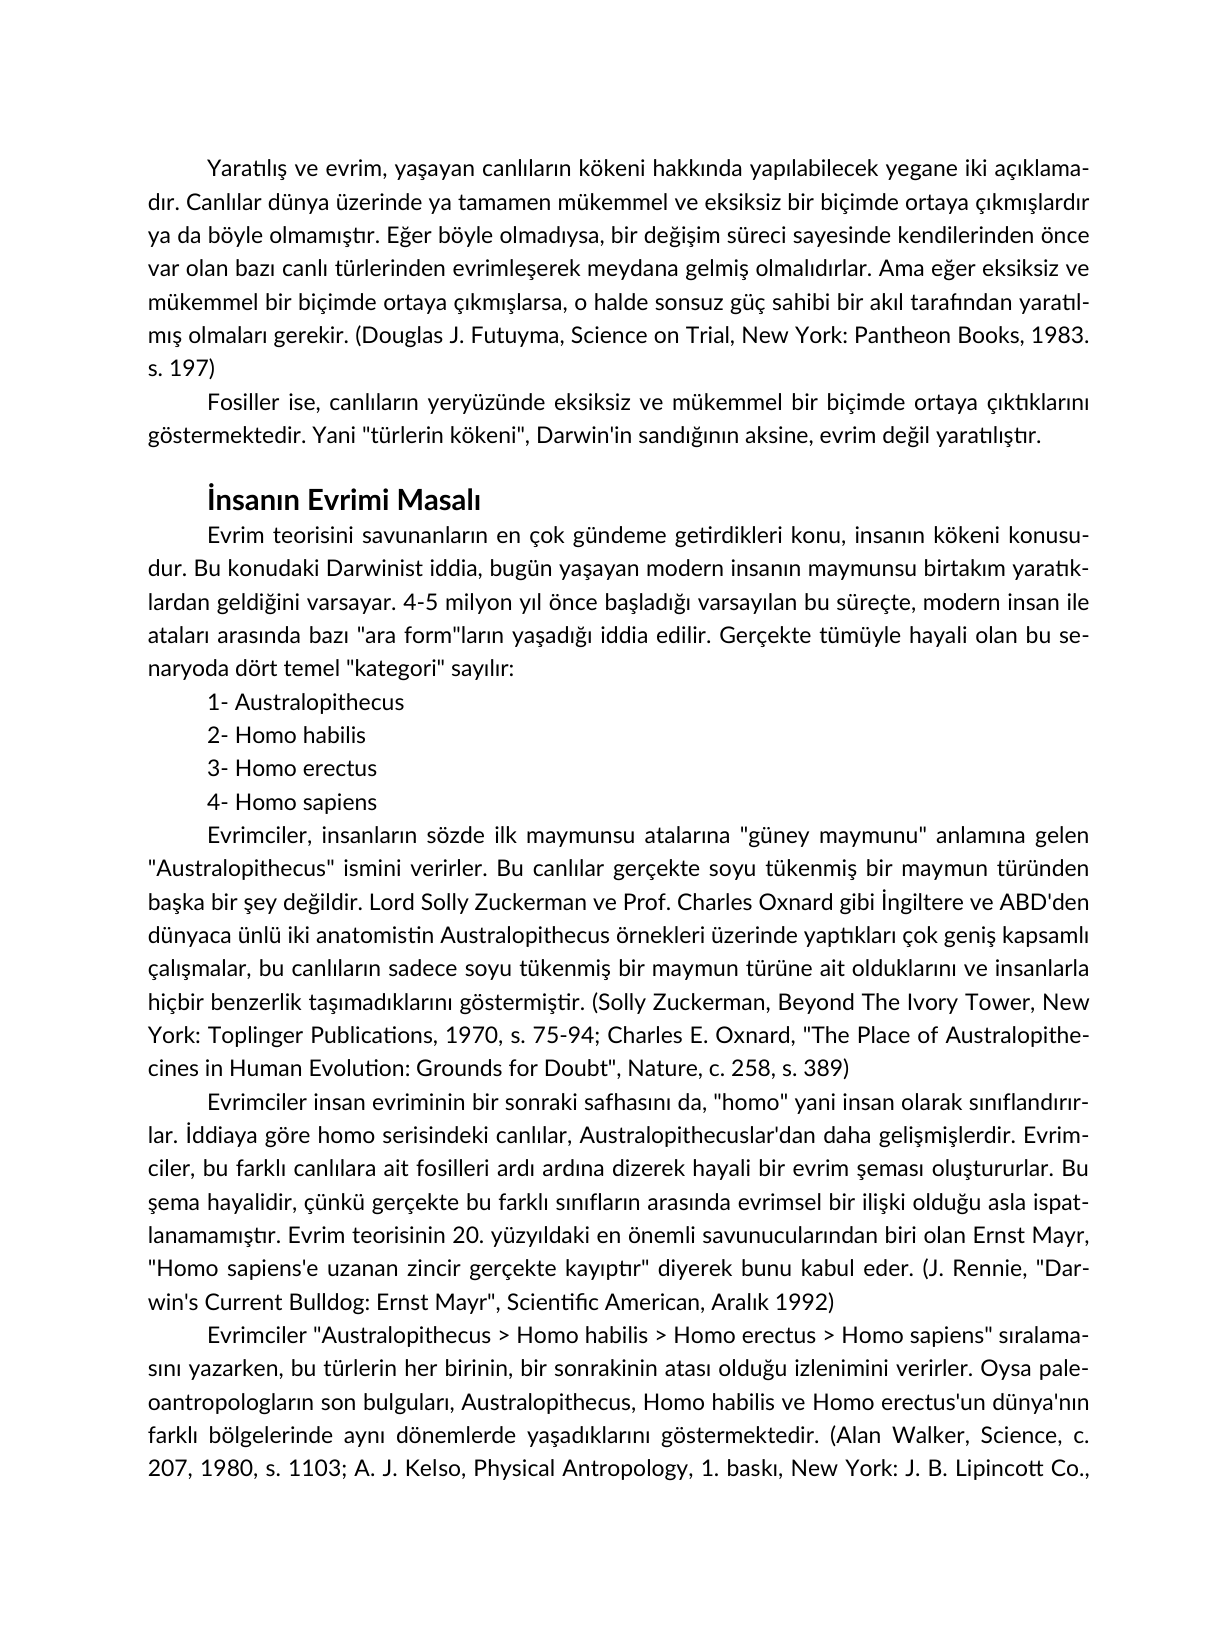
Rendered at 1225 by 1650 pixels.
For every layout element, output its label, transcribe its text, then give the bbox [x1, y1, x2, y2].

text 1- Aust­ra­lo­pit­he­cus [148, 683, 1090, 717]
text 3- Ho­mo erec­tus [148, 750, 1090, 783]
text Ev­rim­ci­ler in­san ev­ri­mi­nin bir son­ra­ki saf­ha­sı­nı da, "ho­mo" ya­ni in­san ola­rak sı­nıf­lan­dı­rır­lar. İd­di­aya gö­re ho­mo se­ri­sin­de­ki can­lı­lar, Aust­ra­lo­pit­he­cus­lar­'dan da­ha ge­liş­miş­ler­dir. Ev­rim­ci­ler, bu fark­lı can­lı­la­ra ait fo­sil­le­ri ar­dı ar­dı­na di­ze­rek ha­ya­li bir ev­rim şe­ma­sı oluş­tu­rur­lar. Bu şe­ma ha­ya­li­dir, çün­kü ger­çek­te bu fark­lı sı­nıf­la­rın ara­sın­da ev­rim­sel bir iliş­ki ol­du­ğu as­la is­pat­la­na­ma­mış­tır. Ev­rim te­ori­si­nin 20. yüz­yıl­da­ki en önem­li sa­vu­nu­cu­la­rın­dan bi­ri olan Ernst Mayr, "Ho­mo sa­pi­ens'e uza­nan zin­cir ger­çek­te ka­yıp­tır" di­ye­rek bu­nu ka­bul eder. (J. Ren­nie, "Dar­win's Cur­rent Bull­dog: Ernst Mayr", Sci­en­ti­fic Ame­ri­can, Ara­lık 1992) [148, 1083, 1090, 1317]
text Ev­rim te­ori­si­ni sa­vu­nan­la­rın en çok gün­de­me ge­tir­dik­le­ri ko­nu, in­sa­nın kö­ke­ni ko­nu­su­dur. Bu ko­nu­da­ki Dar­wi­nist id­dia, bu­gün ya­şa­yan mo­dern in­sa­nın may­mun­su bir­ta­kım ya­ra­tık­lar­dan gel­di­ği­ni var­sa­yar. 4-5 mil­yon yıl ön­ce baş­la­dı­ğı var­sa­yı­lan bu sü­reç­te, mo­dern in­san ile ata­la­rı ara­sın­da ba­zı "ara form"la­rın ya­şa­dı­ğı id­dia edi­lir. Ger­çek­te tü­müy­le ha­ya­li olan bu se­nar­yo­da dört te­mel "ka­te­go­ri" sa­yı­lır: [148, 517, 1090, 683]
text Ev­rim­ci­ler, in­san­la­rın söz­de ilk may­mun­su ata­la­rı­na "gü­ney may­mu­nu" an­la­mı­na ge­len "Aust­ra­lo­pit­he­cus" is­mi­ni ve­rir­ler. Bu can­lı­lar ger­çek­te so­yu tü­ken­miş bir may­mun tü­rün­den baş­ka bir şey de­ğil­dir. Lord Solly Zuc­ker­man ve Prof. Char­les Ox­nard gi­bi İn­gil­te­re ve ABD'den dün­ya­ca ün­lü iki ana­to­mis­tin Aust­ra­lo­pit­he­cus ör­nek­le­ri üze­rin­de yap­tık­la­rı çok ge­niş kap­sam­lı ça­lış­ma­lar, bu can­lı­la­rın sa­de­ce so­yu tü­ken­miş bir may­mun tü­rü­ne ait ol­duk­la­rı­nı ve in­san­lar­la hiç­bir ben­zer­lik ta­şı­ma­dık­la­rı­nı gös­ter­miş­tir. (Solly Zuc­ker­man, Be­yond The Ivory To­wer, New York: Top­lin­ger Pub­li­ca­ti­ons, 1970, s. 75-94; Char­les E. Ox­nard, "The Pla­ce of Aust­ra­lo­pit­he­ci­nes in Hu­man Evo­lu­ti­on: Gro­unds for Do­ubt", Na­tu­re, c. 258, s. 389) [148, 817, 1090, 1083]
text Ya­ra­tı­lış ve ev­rim, ya­şa­yan can­lı­la­rın kö­ke­ni hak­kın­da ya­pı­la­bi­le­cek ye­ga­ne iki açık­la­ma­dır. Can­lı­lar dün­ya üze­rin­de ya ta­ma­men mü­kem­mel ve ek­sik­siz bir bi­çim­de or­ta­ya çık­mış­lar­dır ya da böy­le ol­ma­mış­tır. Eğer böy­le ol­ma­dıy­sa, bir de­ği­şim sü­re­ci sa­ye­sin­de ken­di­le­rin­den ön­ce var olan ba­zı can­lı tür­le­rin­den ev­rim­le­şe­rek mey­da­na gel­miş ol­ma­lı­dır­lar. Ama eğer ek­sik­siz ve mü­kem­mel bir bi­çim­de or­ta­ya çık­mış­lar­sa, o hal­de son­suz güç sa­hi­bi bir akıl ta­ra­fın­dan ya­ra­tıl­mış ol­ma­la­rı ge­re­kir. (Do­ug­las J. Fu­tuy­ma, Sci­en­ce on Tri­al, New York: Pant­he­on Bo­oks, 1983. s. 197) [148, 150, 1090, 383]
text Fo­sil­ler ise, can­lı­la­rın yer­yü­zün­de ek­sik­siz ve mü­kem­mel bir bi­çim­de or­ta­ya çık­tık­la­rı­nı gös­ter­mek­te­dir. Ya­ni "tür­le­rin kö­ke­ni", Dar­win'in san­dı­ğı­nın ak­si­ne, ev­rim de­ğil ya­ra­tı­lış­tır. [148, 383, 1090, 450]
text 2- Ho­mo ha­bi­lis [148, 717, 1090, 750]
text 4- Ho­mo sa­pi­ens [148, 783, 1090, 817]
text Ev­rim­ci­ler "Aust­ra­lo­pit­he­cus > Ho­mo ha­bi­lis > Ho­mo erec­tus > Ho­mo sa­pi­ens" sı­ra­la­ma­sı­nı ya­zar­ken, bu tür­le­rin her bi­ri­nin, bir son­ra­ki­nin ata­sı ol­du­ğu iz­le­ni­mi­ni ve­rir­ler. Oy­sa pa­le­oant­ro­po­log­la­rın son bul­gu­la­rı, Aust­ra­lo­pit­he­cus, Ho­mo ha­bi­lis ve Ho­mo erec­tus'un dün­ya'nın fark­lı böl­ge­le­rin­de ay­nı dö­nem­ler­de ya­şa­dık­la­rı­nı gös­ter­mek­te­dir. (Alan Wal­ker, Sci­en­ce, c. 207, 1980, s. 1103; A. J. Kel­so, Physi­cal Ant­ro­po­logy, 1. bas­kı, New York: J. B. Li­pin­cott Co., [148, 1317, 1090, 1483]
text İn­sa­nın Ev­ri­mi Ma­sa­lı [148, 483, 1090, 517]
